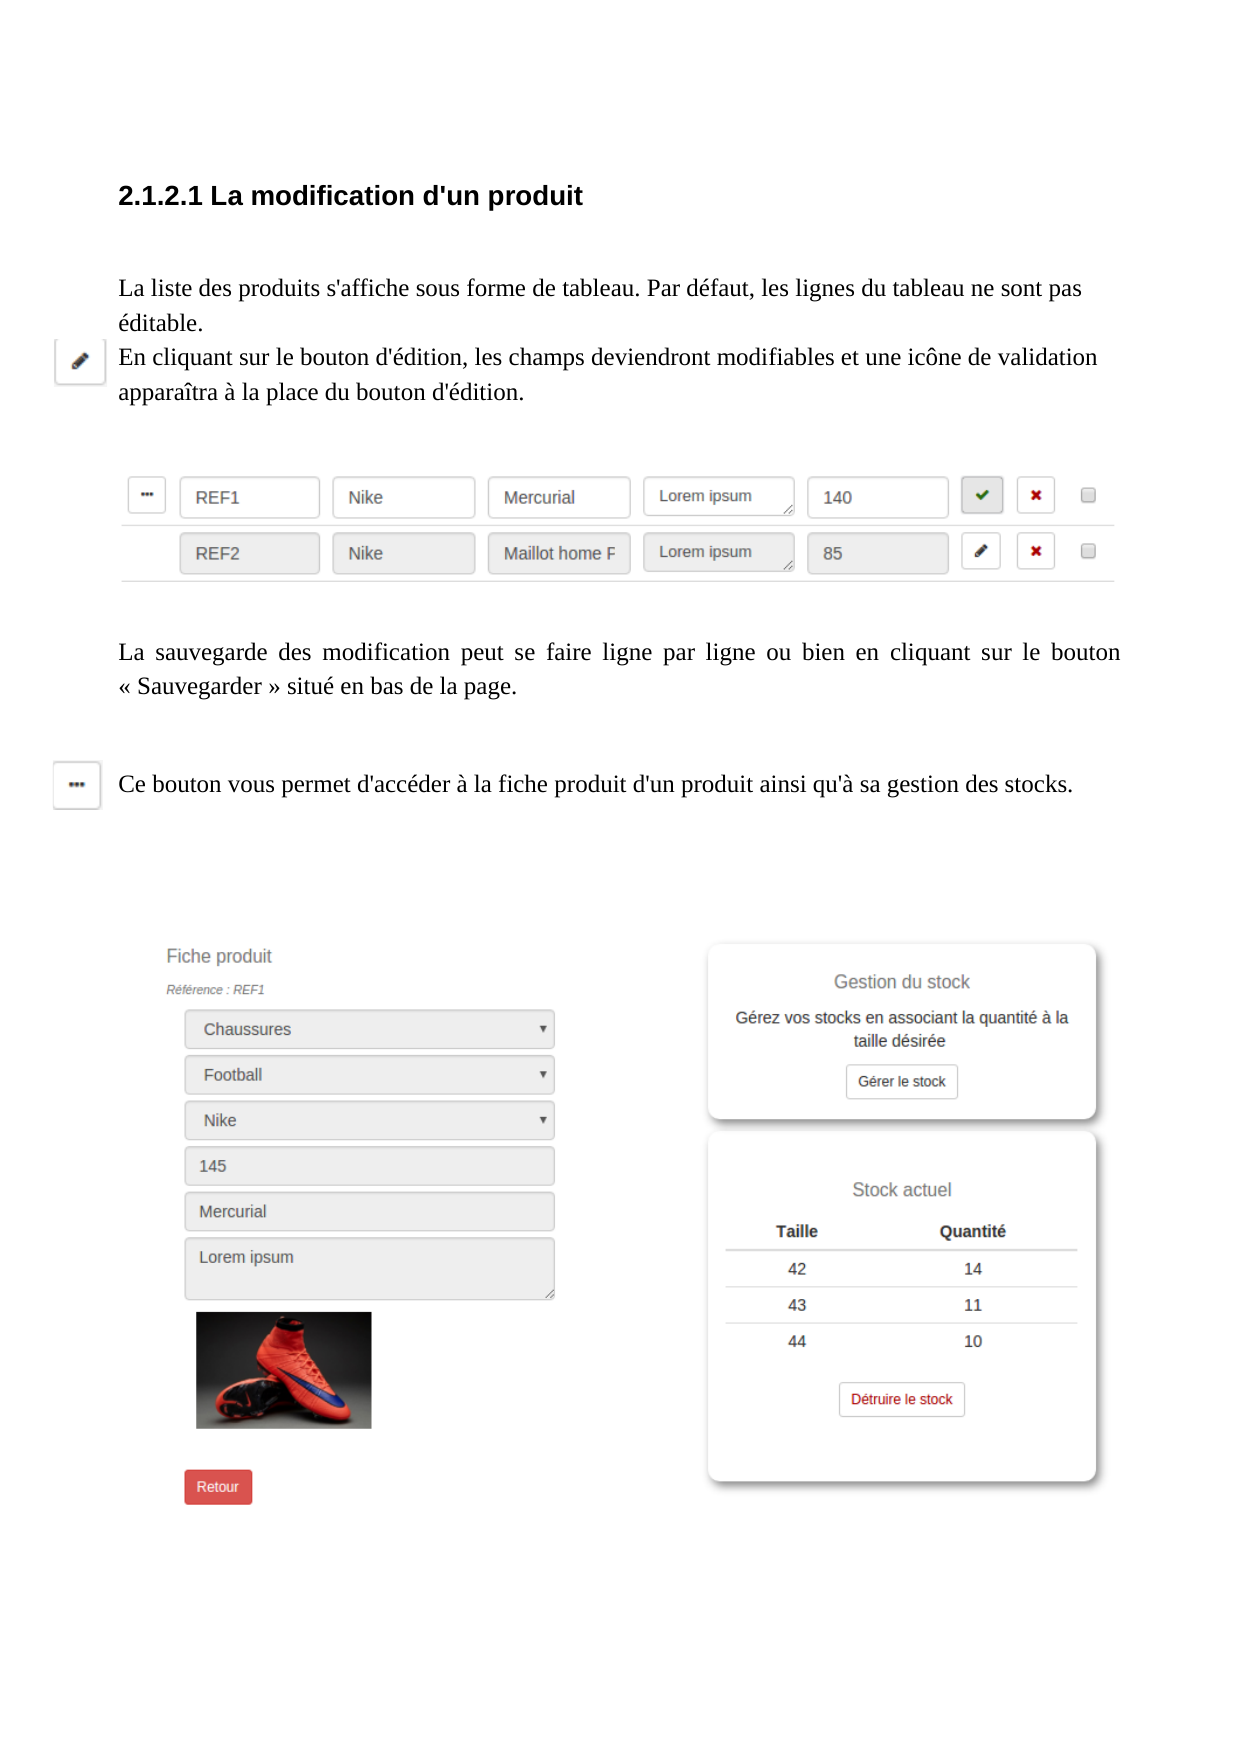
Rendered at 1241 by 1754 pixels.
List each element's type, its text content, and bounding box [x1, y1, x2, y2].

text Ce bouton vous permet d'accéder à la fiche produit d'un produit ainsi qu'à sa gestion des stocks. [118, 769, 1122, 798]
picture [53, 339, 108, 387]
text La sauvegarde des modification peut se faire ligne par ligne ou bien en cliquant sur le bouton « Sauvegarder » situé en bas de la page. [118, 637, 1122, 700]
subtitle 2.1.2.1 La modification d'un produit [118, 180, 1122, 212]
picture [118, 916, 1123, 1527]
picture [118, 474, 1123, 582]
text La liste des produits s'affiche sous forme de tableau. Par défaut, les lignes du tableau ne sont pas éditable. En cliquant sur le bouton d'édition, les champs deviendront modifiables et une icône de validation apparaîtra à la place du bouton d'édition. [118, 273, 1122, 405]
picture [52, 760, 103, 810]
